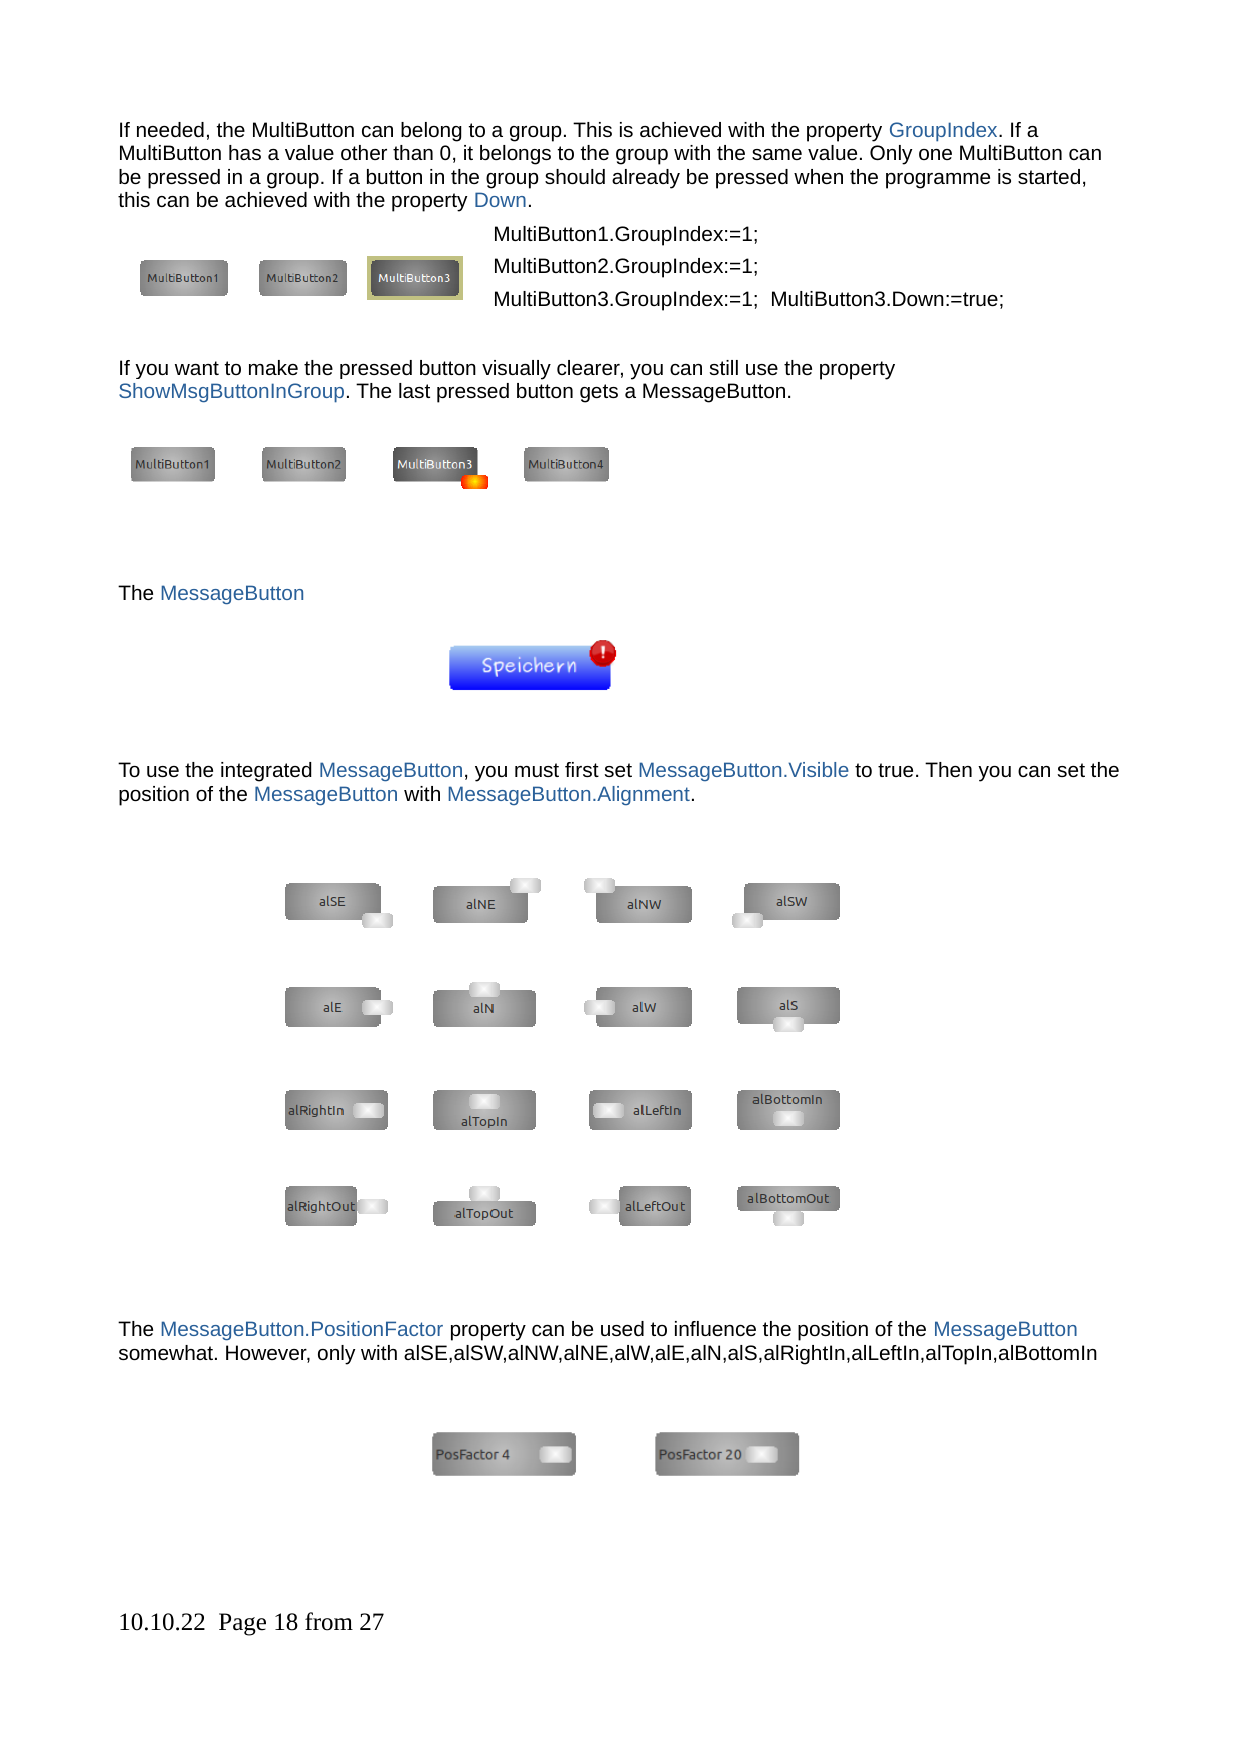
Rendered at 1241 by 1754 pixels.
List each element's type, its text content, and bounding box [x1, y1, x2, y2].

picture [121, 431, 630, 507]
text If you want to make the pressed button visually clearer, you can still use the property ShowMsgButtonInGroup. The last pressed button gets a MessageButton. [118, 356, 1122, 404]
text MultiButton3.GroupIndex:=1; MultiButton3.Down:=true; [483, 292, 1122, 309]
text MultiButton2.GroupIndex:=1; [483, 259, 1122, 277]
picture [124, 243, 483, 319]
text MultiButton1.GroupIndex:=1; [118, 227, 1122, 245]
text If needed, the MultiButton can belong to a group. This is achieved with the property GroupIndex. If a MultiButton has a value other than 0, it belongs to the group with the same value. Only one MultiButton can be pressed in a group. If a button in the group should already be pressed when the programme is started, this can be achieved with the property Down. [118, 118, 1122, 213]
text The MessageButton [118, 586, 1122, 603]
picture [268, 863, 868, 1253]
text To use the integrated MessageButton, you must first set MessageButton.Visible to true. Then you can set the position of the MessageButton with MessageButton.Alignment. [118, 759, 1122, 806]
picture [414, 1418, 826, 1490]
picture [435, 628, 636, 710]
text The MessageButton.PositionFactor property can be used to influence the position of the MessageButton somewhat. However, only with alSE,alSW,alNW,alNE,alW,alE,alN,alS,alRightIn,alLeftIn,alTopIn,alBottomIn [118, 1318, 1122, 1365]
